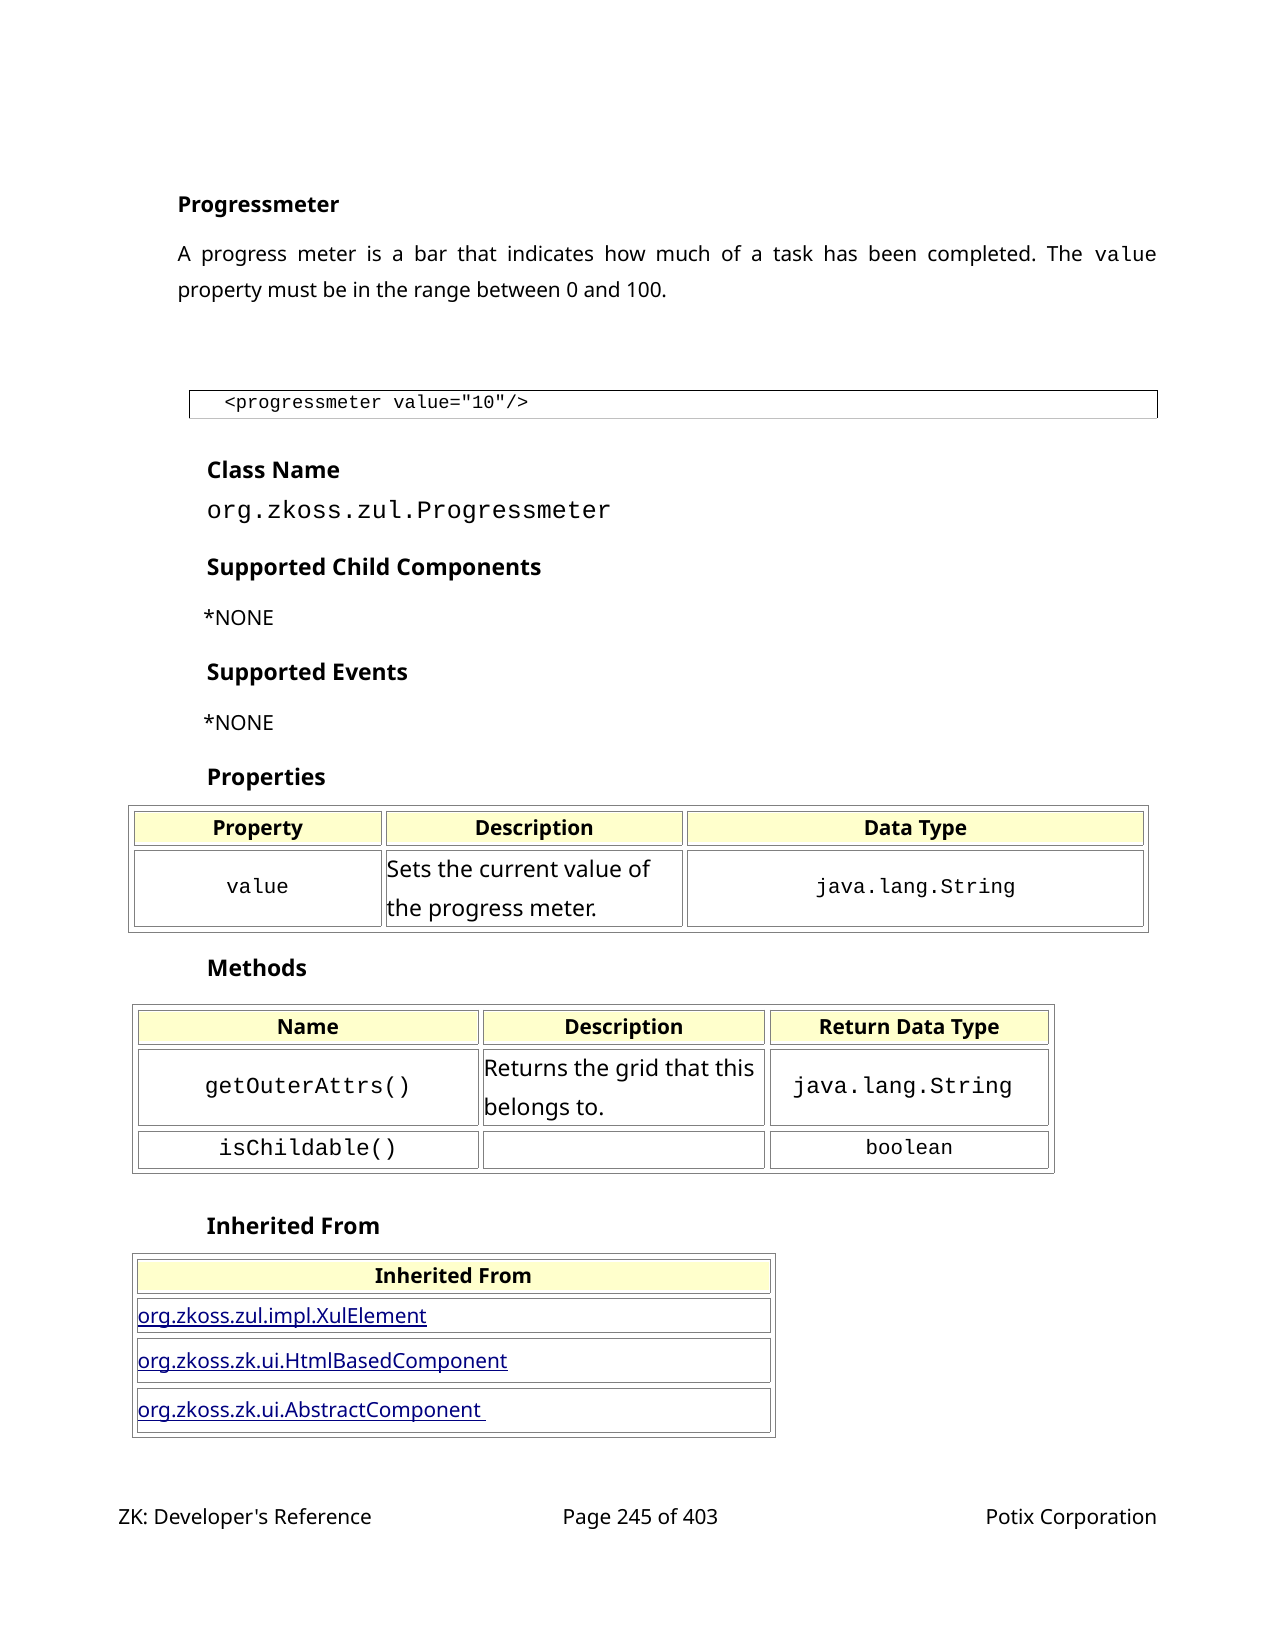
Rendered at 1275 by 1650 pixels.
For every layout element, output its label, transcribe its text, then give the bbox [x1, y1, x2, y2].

subtitle Properties [207, 761, 1157, 793]
table_cell java.lang.String [685, 845, 1146, 926]
table_cell org.zkoss.zk.ui.HtmlBasedComponent [134, 1332, 772, 1382]
table_header Description [480, 1005, 767, 1043]
table_cell Sets the current value of the progress meter. [384, 845, 685, 926]
subtitle Progressmeter [177, 189, 1157, 219]
table_cell Returns the grid that this belongs to. [480, 1044, 767, 1125]
table_header Name [135, 1005, 480, 1043]
table_cell java.lang.String [767, 1044, 1051, 1125]
table_header Property [131, 806, 383, 844]
table_header Description [384, 806, 685, 844]
subtitle Supported Child Components [207, 551, 1157, 582]
text *NONE [118, 603, 1157, 631]
table_cell boolean [767, 1125, 1051, 1168]
table_header Data Type [685, 806, 1146, 844]
table_cell value [131, 845, 383, 926]
table_cell [480, 1125, 767, 1168]
text Methods [207, 952, 1157, 983]
table_cell org.zkoss.zul.impl.XulElement [134, 1293, 772, 1332]
subtitle Inherited From [207, 1210, 1157, 1241]
text *NONE [118, 708, 1157, 736]
table_cell [484, 1132, 764, 1168]
text A progress meter is a bar that indicates how much of a task has been completed. The value property must be in the range between 0 and 100. [177, 239, 1157, 303]
subtitle Class Name [207, 454, 1157, 486]
table_cell isChildable() [135, 1125, 480, 1168]
table_cell org.zkoss.zk.ui.AbstractComponent [134, 1382, 772, 1432]
text org.zkoss.zul.Progressmeter [207, 498, 1157, 526]
text <progressmeter value="10"/> [190, 391, 1157, 418]
table_header Inherited From [134, 1254, 772, 1293]
table_header Return Data Type [767, 1005, 1051, 1043]
subtitle Supported Events [207, 656, 1157, 687]
table_cell getOuterAttrs() [135, 1044, 480, 1125]
